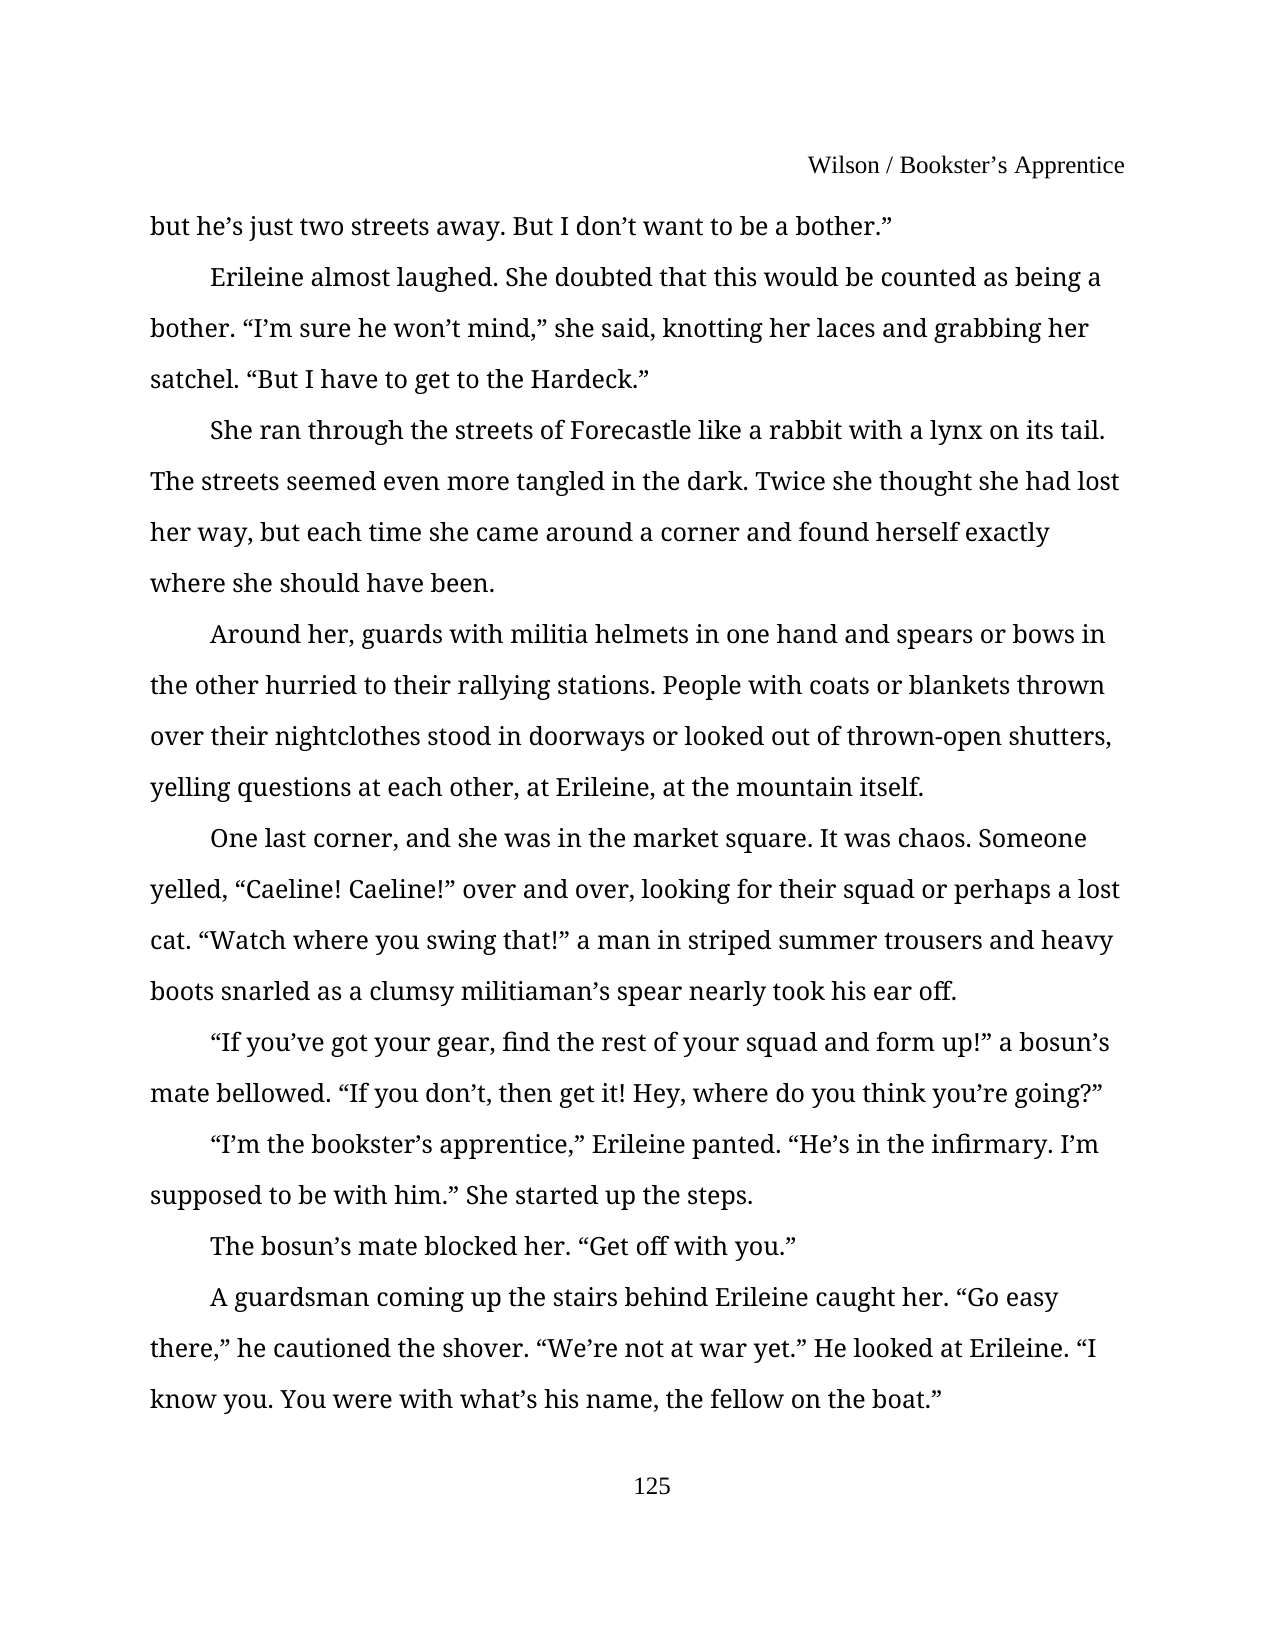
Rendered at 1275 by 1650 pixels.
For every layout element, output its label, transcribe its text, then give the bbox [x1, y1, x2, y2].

text Around her, guards with militia helmets in one hand and spears or bows in the other hurried to their rallying stations. People with coats or blankets thrown over their nightclothes stood in doorways or looked out of thrown-open shutters, yelling questions at each other, at Erileine, at the mountain itself. [150, 617, 1125, 804]
text Erileine almost laughed. She doubted that this would be counted as being a bother. “I’m sure he won’t mind,” she said, knotting her laces and grabbing her satchel. “But I have to get to the Hardeck.” [150, 259, 1125, 395]
text “If you’ve got your gear, find the rest of your squad and form up!” a bosun’s mate bellowed. “If you don’t, then get it! Hey, where do you think you’re going?” [150, 1025, 1125, 1110]
text A guardsman coming up the stairs behind Erileine caught her. “Go easy there,” he cautioned the shover. “We’re not at war yet.” He looked at Erileine. “I know you. You were with what’s his name, the fellow on the boat.” [150, 1280, 1125, 1416]
text The bosun’s mate blocked her. “Get off with you.” [150, 1229, 1125, 1263]
text “I’m the bookster’s apprentice,” Erileine panted. “He’s in the infirmary. I’m supposed to be with him.” She started up the steps. [150, 1127, 1125, 1212]
text One last corner, and she was in the market square. It was chaos. Someone yelled, “Caeline! Caeline!” over and over, looking for their squad or perhaps a lost cat. “Watch where you swing that!” a man in striped summer trousers and heavy boots snarled as a clumsy militiaman’s spear nearly took his ear off. [150, 821, 1125, 1008]
text She ran through the streets of Forecastle like a rabbit with a lynx on its tail. The streets seemed even more tangled in the dark. Twice she thought she had lost her way, but each time she came around a corner and found herself exactly where she should have been. [150, 412, 1125, 599]
text but he’s just two streets away. But I don’t want to be a bother.” [150, 208, 1125, 242]
